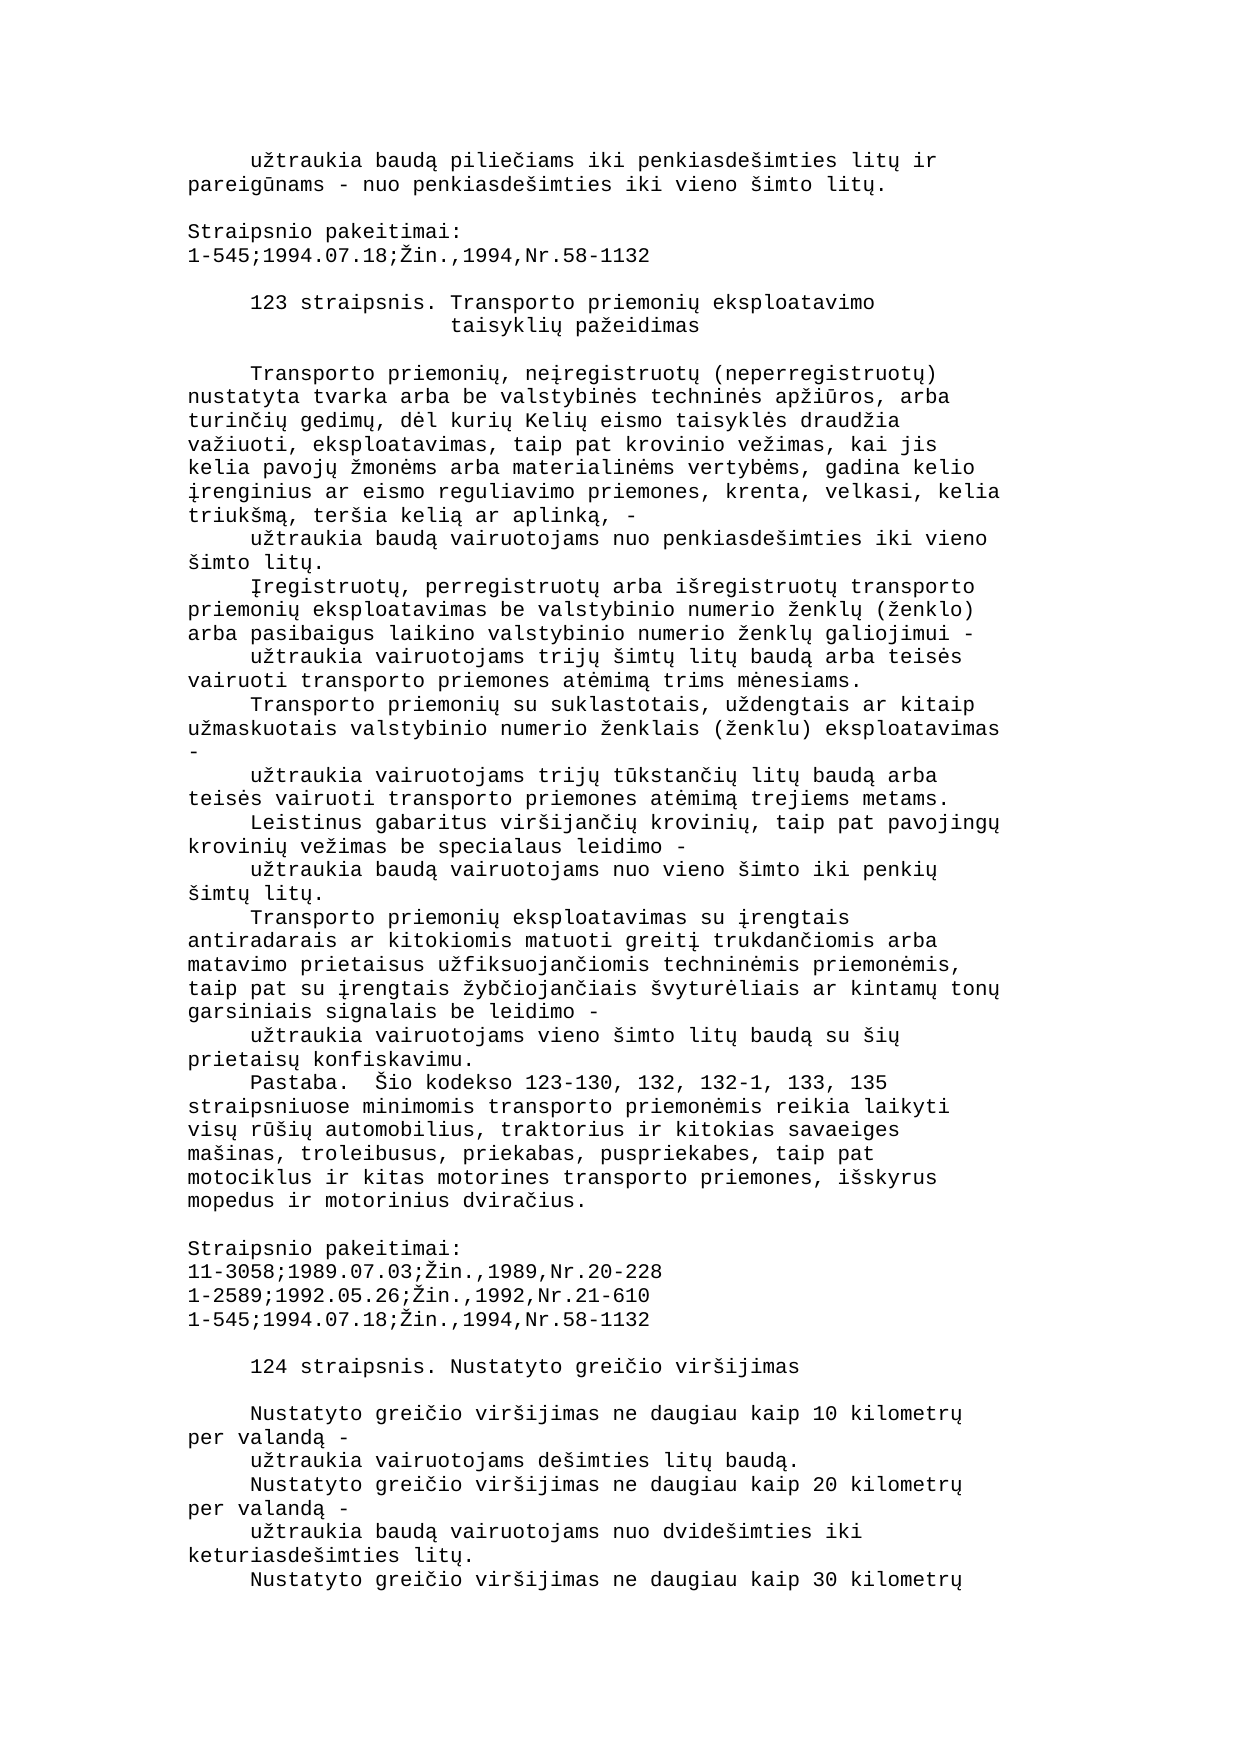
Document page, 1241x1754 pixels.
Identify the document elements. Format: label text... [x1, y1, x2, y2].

text šimto litų. [187, 552, 1053, 576]
text užtraukia baudą vairuotojams nuo penkiasdešimties iki vieno [187, 528, 1053, 552]
text keturiasdešimties litų. [187, 1545, 1053, 1569]
text Pastaba. Šio kodekso 123-130, 132, 132-1, 133, 135 [187, 1072, 1053, 1096]
text antiradarais ar kitokiomis matuoti greitį trukdančiomis arba [187, 930, 1053, 954]
text Straipsnio pakeitimai: [187, 1238, 1053, 1261]
text 1-2589;1992.05.26;Žin.,1992,Nr.21-610 [187, 1285, 1053, 1309]
text užtraukia baudą vairuotojams nuo dvidešimties iki [187, 1521, 1053, 1545]
text nustatyta tvarka arba be valstybinės techninės apžiūros, arba [187, 386, 1053, 410]
text užtraukia baudą vairuotojams nuo vieno šimto iki penkių [187, 859, 1053, 883]
text Transporto priemonių, neįregistruotų (neperregistruotų) [187, 363, 1053, 386]
text - [187, 741, 1053, 765]
text Leistinus gabaritus viršijančių krovinių, taip pat pavojingų [187, 812, 1053, 836]
text arba pasibaigus laikino valstybinio numerio ženklų galiojimui - [187, 623, 1053, 647]
text per valandą - [187, 1427, 1053, 1451]
text Straipsnio pakeitimai: [187, 221, 1053, 244]
text taisyklių pažeidimas [187, 316, 1053, 339]
text vairuoti transporto priemones atėmimą trims mėnesiams. [187, 670, 1053, 694]
text užtraukia vairuotojams dešimties litų baudą. [187, 1451, 1053, 1474]
text kelia pavojų žmonėms arba materialinėms vertybėms, gadina kelio [187, 457, 1053, 481]
text užtraukia baudą piliečiams iki penkiasdešimties litų ir [187, 150, 1053, 174]
text prietaisų konfiskavimu. [187, 1048, 1053, 1072]
text važiuoti, eksploatavimas, taip pat krovinio vežimas, kai jis [187, 434, 1053, 457]
text 123 straipsnis. Transporto priemonių eksploatavimo [187, 292, 1053, 316]
text krovinių vežimas be specialaus leidimo - [187, 836, 1053, 859]
text mopedus ir motorinius dviračius. [187, 1190, 1053, 1214]
text matavimo prietaisus užfiksuojančiomis techninėmis priemonėmis, [187, 954, 1053, 978]
text triukšmą, teršia kelią ar aplinką, - [187, 505, 1053, 528]
text straipsniuose minimomis transporto priemonėmis reikia laikyti [187, 1096, 1053, 1119]
text Nustatyto greičio viršijimas ne daugiau kaip 30 kilometrų [187, 1569, 1053, 1592]
text Nustatyto greičio viršijimas ne daugiau kaip 10 kilometrų [187, 1403, 1053, 1427]
text taip pat su įrengtais žybčiojančiais švyturėliais ar kintamų tonų [187, 978, 1053, 1001]
text priemonių eksploatavimas be valstybinio numerio ženklų (ženklo) [187, 599, 1053, 623]
text įrenginius ar eismo reguliavimo priemones, krenta, velkasi, kelia [187, 481, 1053, 505]
text užtraukia vairuotojams trijų tūkstančių litų baudą arba [187, 765, 1053, 788]
text Įregistruotų, perregistruotų arba išregistruotų transporto [187, 576, 1053, 599]
text Transporto priemonių eksploatavimas su įrengtais [187, 907, 1053, 930]
text garsiniais signalais be leidimo - [187, 1001, 1053, 1025]
text užtraukia vairuotojams vieno šimto litų baudą su šių [187, 1025, 1053, 1048]
text 1-545;1994.07.18;Žin.,1994,Nr.58-1132 [187, 1309, 1053, 1332]
text per valandą - [187, 1498, 1053, 1521]
text šimtų litų. [187, 883, 1053, 907]
text Nustatyto greičio viršijimas ne daugiau kaip 20 kilometrų [187, 1474, 1053, 1498]
text 124 straipsnis. Nustatyto greičio viršijimas [187, 1356, 1053, 1379]
text Transporto priemonių su suklastotais, uždengtais ar kitaip [187, 694, 1053, 717]
text 1-545;1994.07.18;Žin.,1994,Nr.58-1132 [187, 244, 1053, 268]
text užtraukia vairuotojams trijų šimtų litų baudą arba teisės [187, 647, 1053, 670]
text pareigūnams - nuo penkiasdešimties iki vieno šimto litų. [187, 174, 1053, 197]
text teisės vairuoti transporto priemones atėmimą trejiems metams. [187, 788, 1053, 812]
text visų rūšių automobilius, traktorius ir kitokias savaeiges [187, 1119, 1053, 1143]
text mašinas, troleibusus, priekabas, puspriekabes, taip pat [187, 1143, 1053, 1167]
text užmaskuotais valstybinio numerio ženklais (ženklu) eksploatavimas [187, 717, 1053, 741]
text 11-3058;1989.07.03;Žin.,1989,Nr.20-228 [187, 1261, 1053, 1285]
text turinčių gedimų, dėl kurių Kelių eismo taisyklės draudžia [187, 410, 1053, 434]
text motociklus ir kitas motorines transporto priemones, išskyrus [187, 1167, 1053, 1190]
